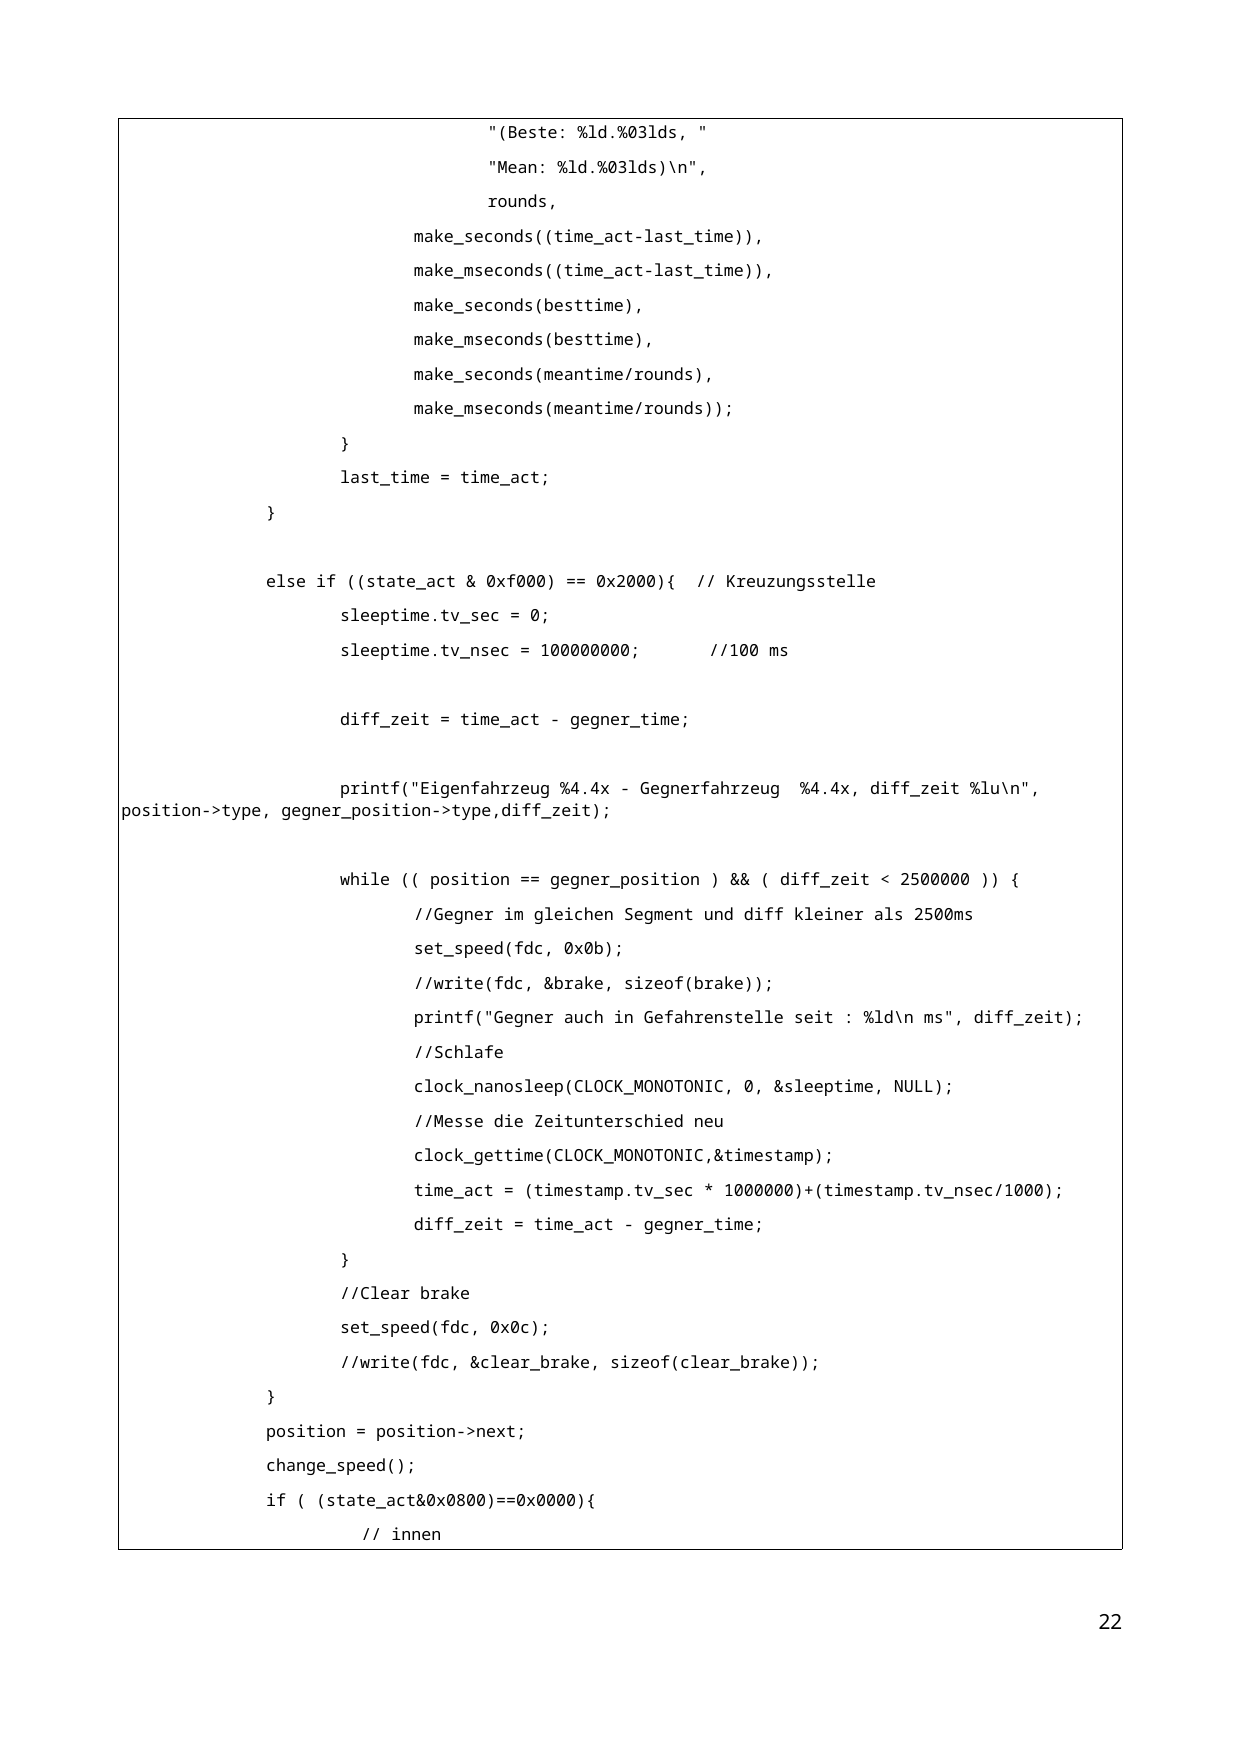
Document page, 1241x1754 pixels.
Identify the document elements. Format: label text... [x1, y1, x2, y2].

text diff_zeit = time_act - gegner_time; [119, 704, 1122, 730]
text //Clear brake [119, 1279, 1122, 1304]
text printf("Eigenfahrzeug %4.4x - Gegnerfahrzeug %4.4x, diff_zeit %lu\n", position->type, gegner_position->type,diff_zeit); [119, 773, 1122, 822]
text rounds, [119, 187, 1122, 213]
text if ( (state_act&0x0800)==0x0000){ [119, 1486, 1122, 1511]
text "(Beste: %ld.%03lds, " [119, 119, 1122, 144]
text // innen [119, 1520, 1122, 1549]
text //write(fdc, &brake, sizeof(brake)); [119, 968, 1122, 994]
text //Gegner im gleichen Segment und diff kleiner als 2500ms [119, 899, 1122, 925]
text make_seconds(meantime/rounds), [119, 359, 1122, 385]
text else if ((state_act & 0xf000) == 0x2000){ // Kreuzungsstelle [119, 566, 1122, 592]
text } [119, 1382, 1122, 1408]
text } [119, 428, 1122, 454]
text //Schlafe [119, 1037, 1122, 1063]
text clock_nanosleep(CLOCK_MONOTONIC, 0, &sleeptime, NULL); [119, 1072, 1122, 1097]
text //write(fdc, &clear_brake, sizeof(clear_brake)); [119, 1348, 1122, 1373]
text sleeptime.tv_sec = 0; [119, 601, 1122, 627]
text position = position->next; [119, 1417, 1122, 1442]
text make_mseconds((time_act-last_time)), [119, 256, 1122, 282]
text while (( position == gegner_position ) && ( diff_zeit < 2500000 )) { [119, 865, 1122, 891]
text } [119, 1244, 1122, 1270]
text set_speed(fdc, 0x0b); [119, 934, 1122, 959]
text time_act = (timestamp.tv_sec * 1000000)+(timestamp.tv_nsec/1000); [119, 1175, 1122, 1201]
text clock_gettime(CLOCK_MONOTONIC,&timestamp); [119, 1141, 1122, 1166]
text last_time = time_act; [119, 463, 1122, 489]
text sleeptime.tv_nsec = 100000000; //100 ms [119, 635, 1122, 661]
text make_mseconds(meantime/rounds)); [119, 394, 1122, 420]
text //Messe die Zeitunterschied neu [119, 1106, 1122, 1132]
text make_seconds(besttime), [119, 291, 1122, 316]
text "Mean: %ld.%03lds)\n", [119, 153, 1122, 178]
text diff_zeit = time_act - gegner_time; [119, 1210, 1122, 1235]
text make_mseconds(besttime), [119, 325, 1122, 351]
text printf("Gegner auch in Gefahrenstelle seit : %ld\n ms", diff_zeit); [119, 1003, 1122, 1028]
text } [119, 497, 1122, 523]
text make_seconds((time_act-last_time)), [119, 222, 1122, 247]
text set_speed(fdc, 0x0c); [119, 1313, 1122, 1339]
text change_speed(); [119, 1451, 1122, 1477]
